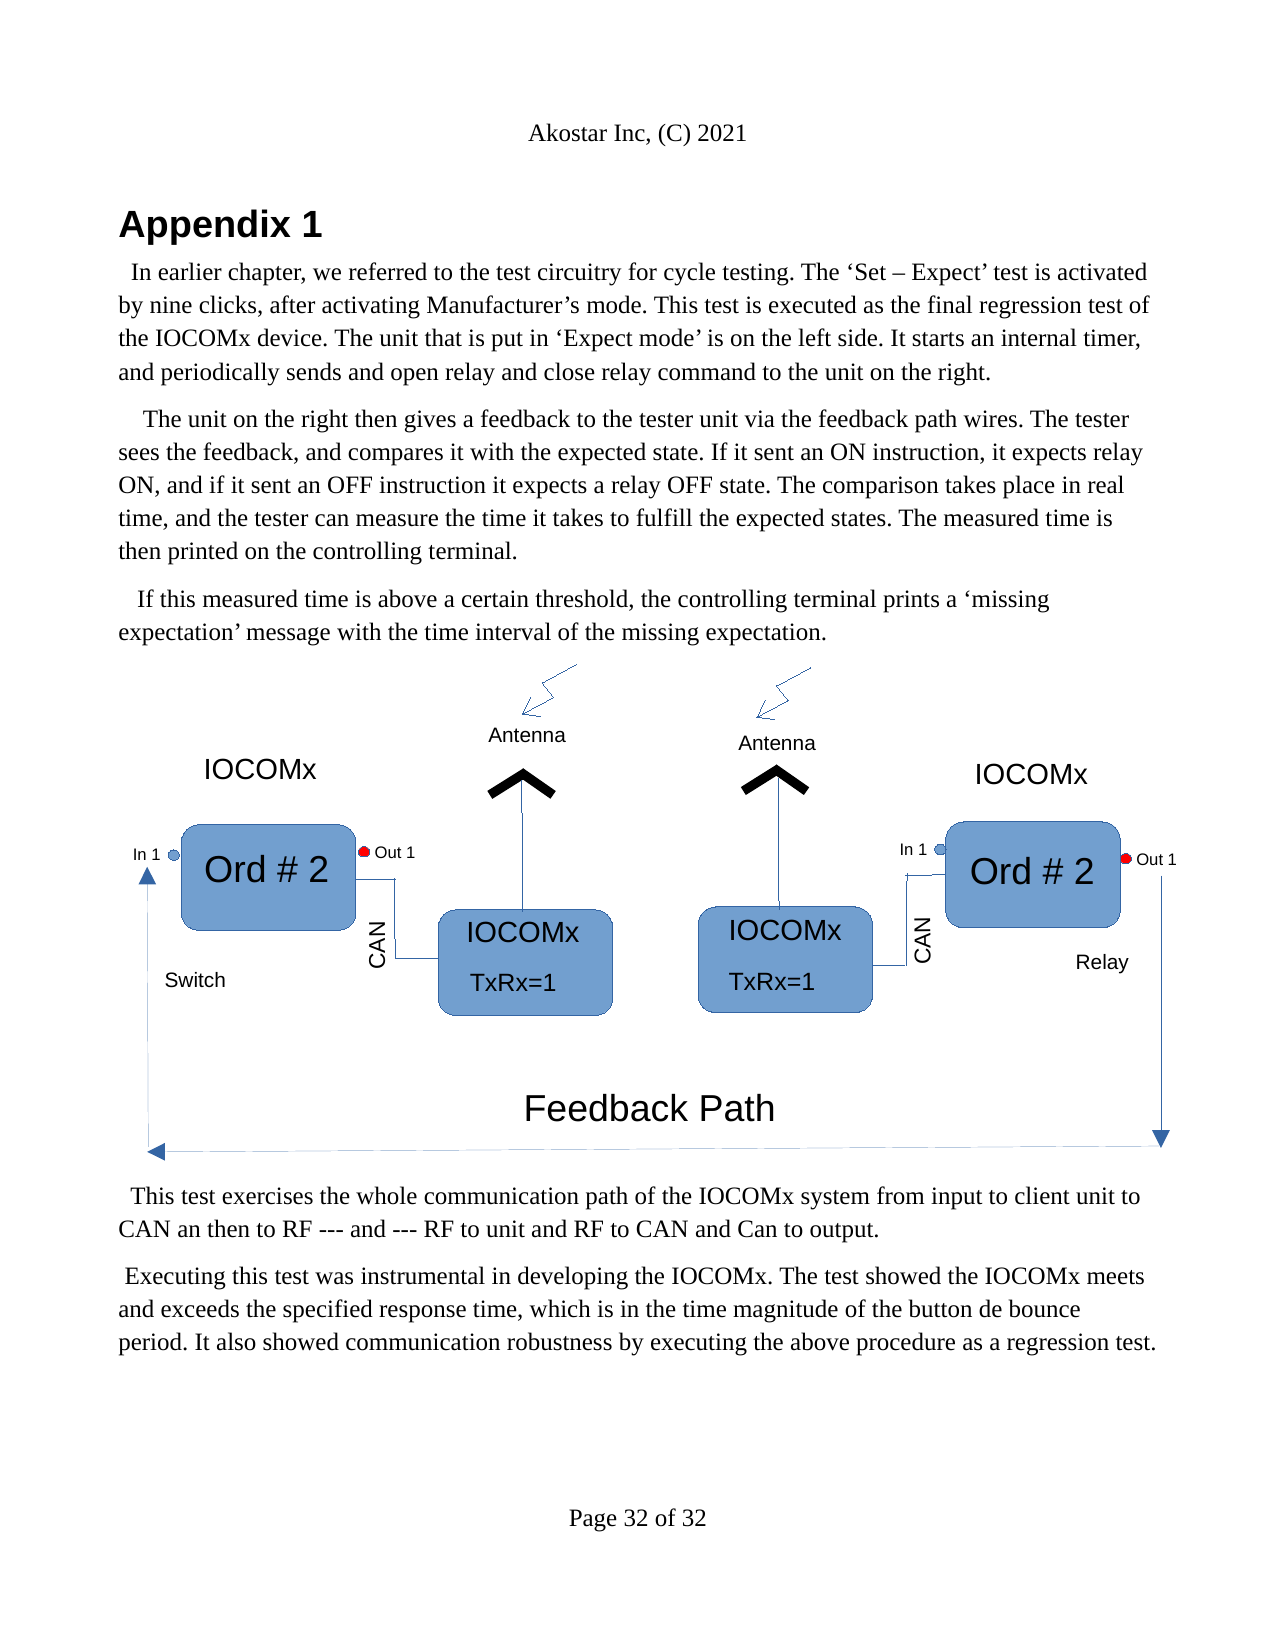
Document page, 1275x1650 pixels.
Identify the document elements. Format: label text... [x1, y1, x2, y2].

text If this measured time is above a certain threshold, the controlling terminal prints a ‘missing expectation’ message with the time interval of the missing expectation. [118, 584, 1157, 646]
text Executing this test was instrumental in developing the IOCOMx. The test showed the IOCOMx meets and exceeds the specified response time, which is in the time magnitude of the button de bounce period. It also showed communication robustness by executing the above procedure as a regression test. [118, 1261, 1157, 1356]
text This test exercises the whole communication path of the IOCOMx system from input to client unit to CAN an then to RF --- and --- RF to unit and RF to CAN and Can to output. [118, 1181, 1157, 1242]
text The unit on the right then gives a feedback to the tester unit via the feedback path wires. The tester sees the feedback, and compares it with the expected state. If it sent an ON instruction, it expects relay ON, and if it sent an OFF instruction it expects a relay OFF state. The comparison takes place in real time, and the tester can measure the time it takes to fulfill the expected states. The measured time is then printed on the controlling terminal. [118, 404, 1157, 565]
text In earlier chapter, we referred to the test circuitry for cycle testing. The ‘Set – Expect’ test is activated by nine clicks, after activating Manufacturer’s mode. This test is executed as the final regression test of the IOCOMx device. The unit that is put in ‘Expect mode’ is on the left side. It starts an internal timer, and periodically sends and open relay and close relay command to the unit on the right. [118, 257, 1157, 385]
subtitle Appendix 1 [118, 201, 1157, 245]
